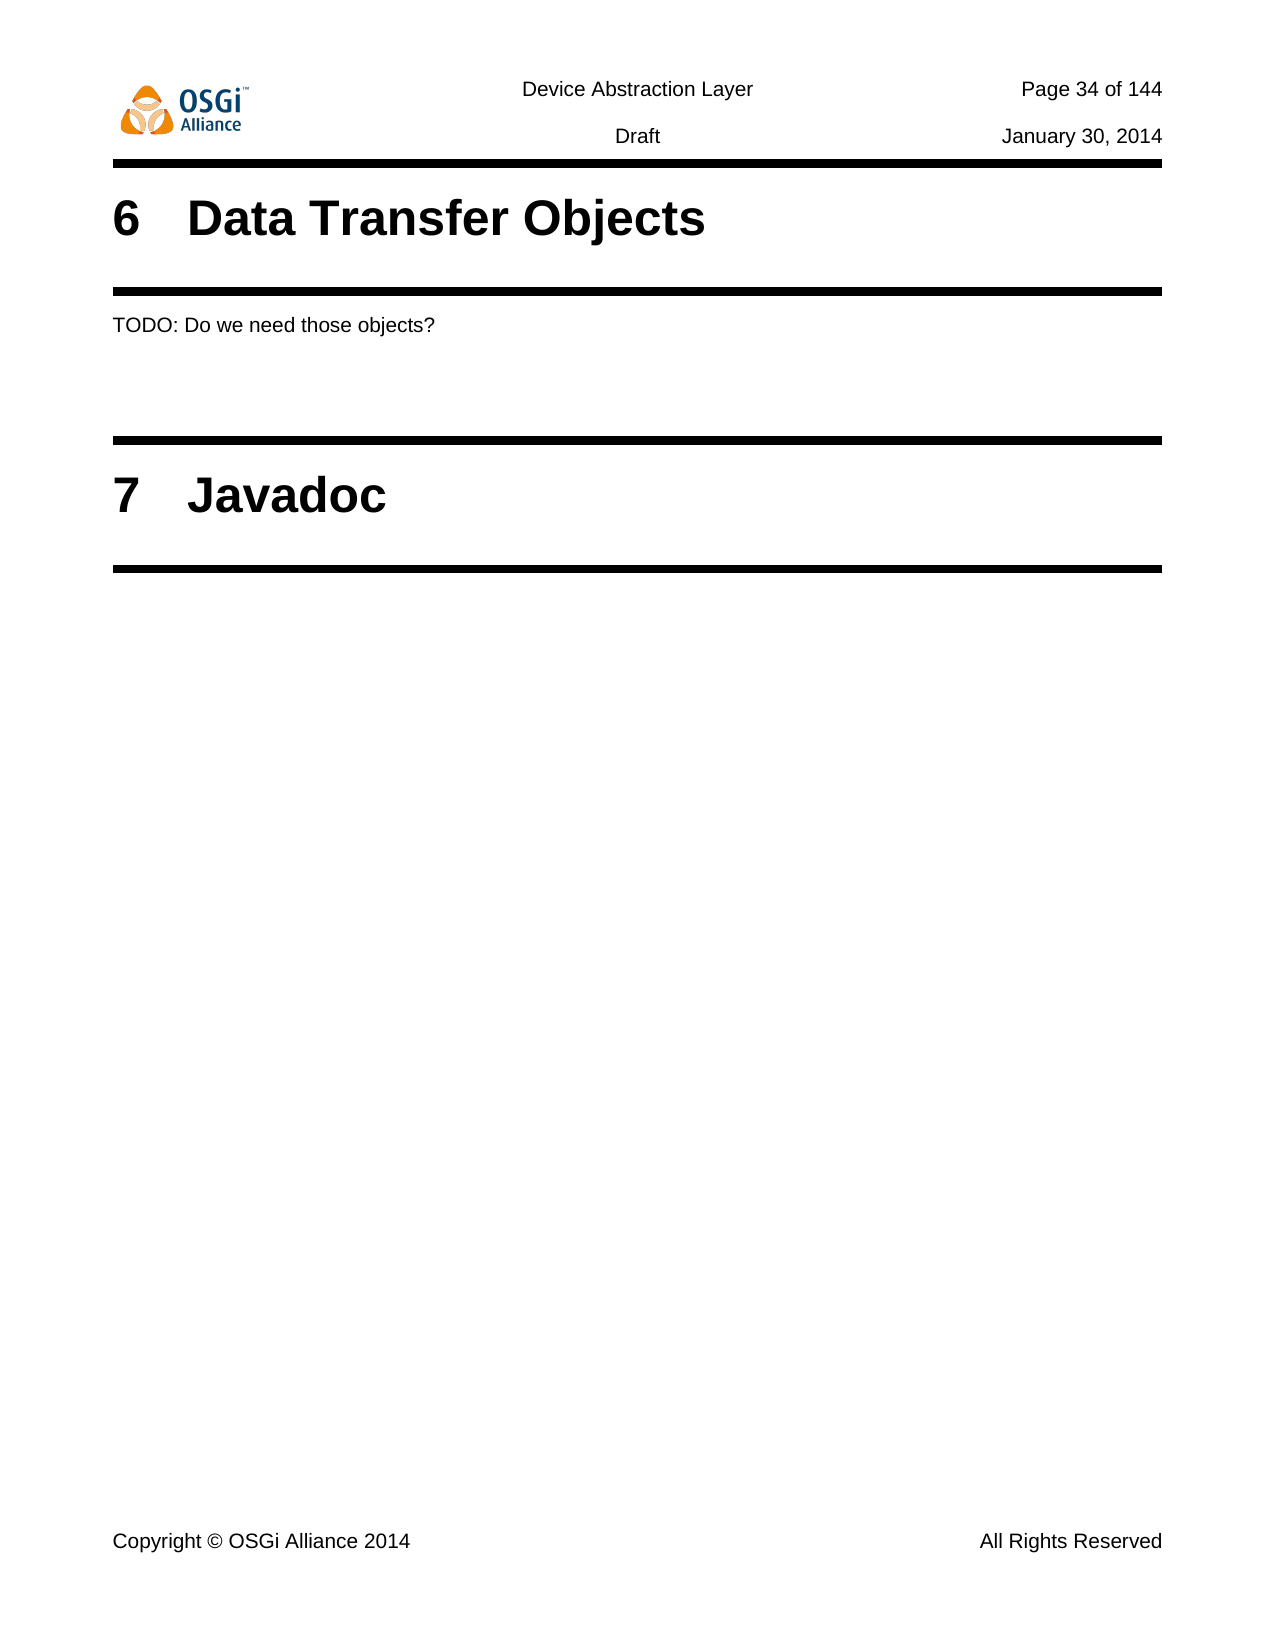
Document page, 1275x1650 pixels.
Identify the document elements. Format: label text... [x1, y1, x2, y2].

picture [113, 78, 257, 142]
text TODO: Do we need those objects? [112, 312, 1162, 336]
subtitle Javadoc [112, 437, 1162, 573]
subtitle Data Transfer Objects [112, 160, 1162, 296]
